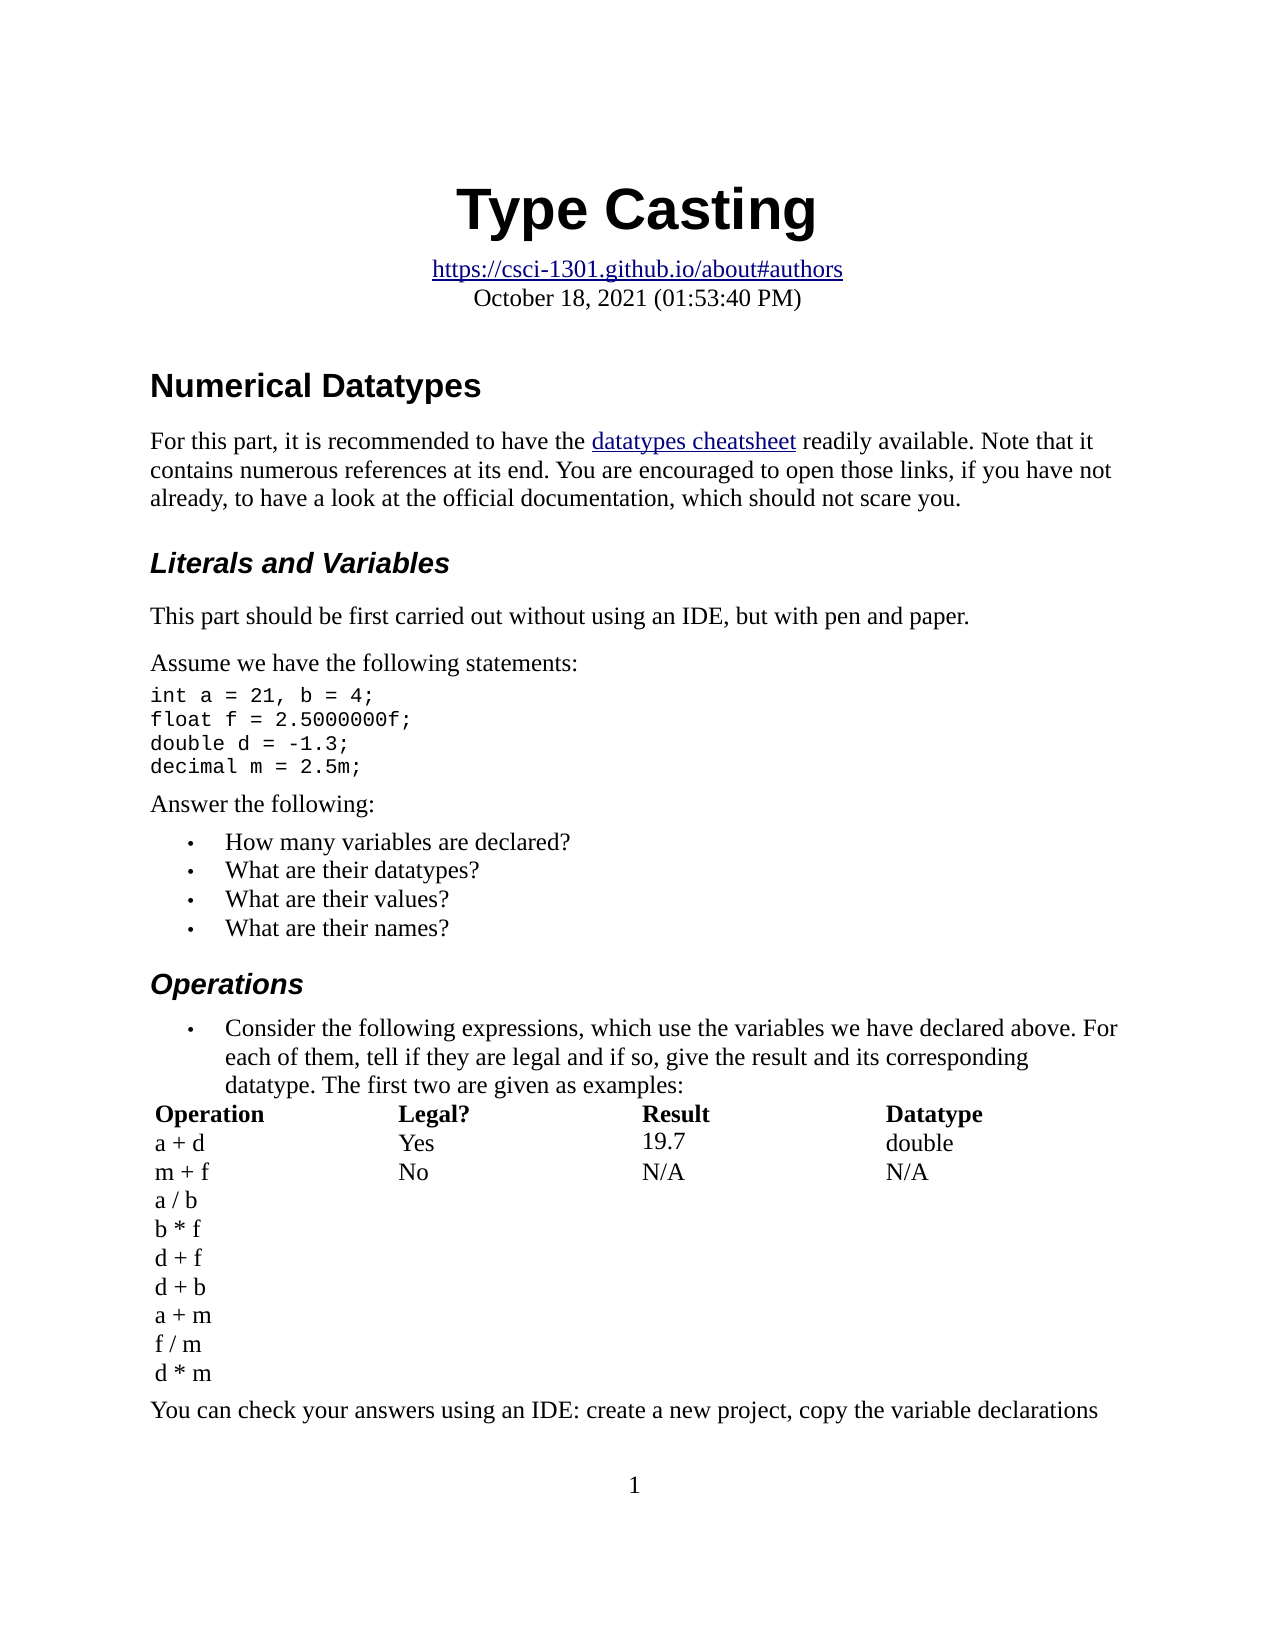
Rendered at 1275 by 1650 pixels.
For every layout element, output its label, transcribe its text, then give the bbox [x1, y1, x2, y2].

text https://csci-1301.github.io/about#authors [150, 254, 1125, 283]
text int a = 21, b = 4; [150, 686, 1125, 709]
table_cell No [394, 1157, 637, 1185]
text Assume we have the following statements: [150, 648, 1125, 677]
subtitle Numerical Datatypes [150, 366, 1125, 404]
text This part should be first carried out without using an IDE, but with pen and paper. [150, 601, 1125, 630]
text October 18, 2021 (01:53:40 PM) [150, 283, 1125, 312]
table_cell [881, 1329, 1125, 1358]
list How many variables are declared? [187, 827, 1125, 856]
text You can check your answers using an IDE: create a new project, copy the variable declarations [150, 1396, 1125, 1424]
list What are their datatypes? [187, 856, 1125, 884]
table_cell [394, 1185, 637, 1214]
table_cell [394, 1300, 637, 1329]
table_cell double [881, 1128, 1125, 1157]
table_cell [638, 1329, 881, 1358]
table_cell [638, 1185, 881, 1214]
table_header Operation [150, 1099, 394, 1128]
table_header Datatype [881, 1099, 1125, 1128]
table_cell [638, 1243, 881, 1272]
table_cell [638, 1358, 881, 1387]
table_cell f / m [150, 1329, 394, 1358]
table_cell N/A [638, 1157, 881, 1185]
table_cell [394, 1358, 637, 1387]
table_cell [638, 1272, 881, 1300]
list What are their names? [187, 913, 1125, 942]
text Answer the following: [150, 789, 1125, 818]
table_cell [394, 1272, 637, 1300]
table_cell [638, 1128, 881, 1157]
list Consider the following expressions, which use the variables we have declared above. For each of them, tell if they are legal and if so, give the result and its corresponding datatype. The first two are given as examples: [187, 1013, 1125, 1099]
table_cell N/A [881, 1157, 1125, 1185]
table_cell [881, 1214, 1125, 1243]
table_cell [881, 1272, 1125, 1300]
table_cell a + m [150, 1300, 394, 1329]
table_cell b * f [150, 1214, 394, 1243]
table_cell [638, 1300, 881, 1329]
table_cell [881, 1243, 1125, 1272]
text For this part, it is recommended to have the datatypes cheatsheet readily available. Note that it contains numerous references at its end. You are encouraged to open those links, if you have not already, to have a look at the official documentation, which should not scare you. [150, 426, 1125, 512]
table_cell a + d [150, 1128, 394, 1157]
table_cell d * m [150, 1358, 394, 1387]
table_cell d + b [150, 1272, 394, 1300]
table_cell [881, 1358, 1125, 1387]
table_cell [394, 1214, 637, 1243]
table_header Result [638, 1099, 881, 1128]
table_cell m + f [150, 1157, 394, 1185]
table_cell d + f [150, 1243, 394, 1272]
table_cell [638, 1214, 881, 1243]
text double d = -1.3; [150, 733, 1125, 756]
table_cell [394, 1329, 637, 1358]
text decimal m = 2.5m; [150, 756, 1125, 780]
table_cell a / b [150, 1185, 394, 1214]
table_cell [394, 1243, 637, 1272]
table_header Legal? [394, 1099, 637, 1128]
table_cell [881, 1300, 1125, 1329]
subtitle Literals and Variables [150, 546, 1125, 580]
title Type Casting [150, 175, 1125, 242]
table_cell [881, 1185, 1125, 1214]
table_cell Yes [394, 1128, 637, 1157]
text float f = 2.5000000f; [150, 709, 1125, 733]
list What are their values? [187, 884, 1125, 913]
subtitle Operations [150, 967, 1125, 1000]
